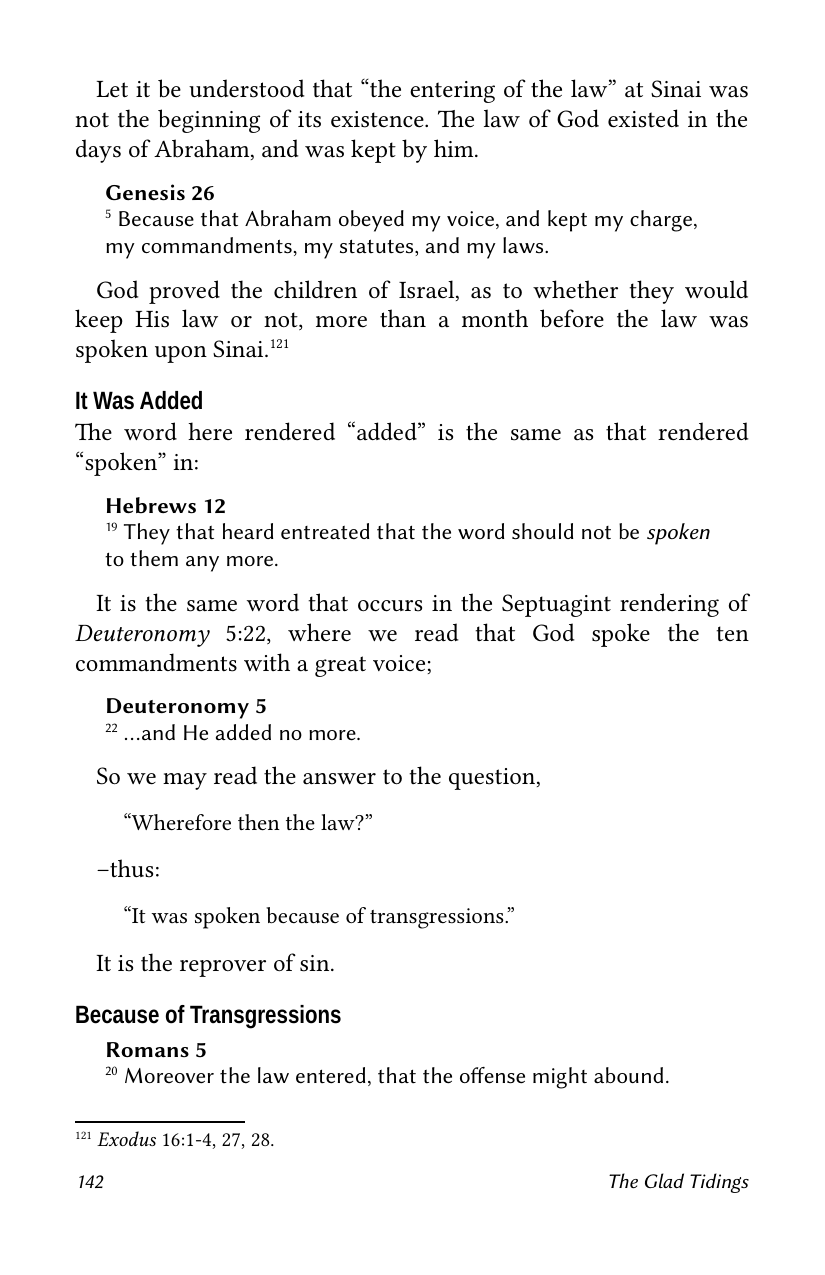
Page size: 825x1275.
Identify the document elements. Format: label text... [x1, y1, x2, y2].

subtitle Because of Transgressions [75, 999, 750, 1028]
text Exodus 16:1-4, 27, 28. [75, 1128, 750, 1152]
text Let it be understood that “the entering of the law” at Sinai was not the beginning of its existence. The law of God existed in the days of Abraham, and was kept by him. [75, 75, 750, 163]
text Romans 5 [105, 1037, 750, 1063]
subtitle It Was Added [75, 386, 750, 415]
text “It was spoken because of transgressions.” [105, 903, 720, 929]
text 22 ...and He added no more. [105, 719, 720, 746]
text Deuteronomy 5 [105, 693, 750, 719]
text Genesis 26 [105, 180, 750, 206]
text 5 Because that Abraham obeyed my voice, and kept my charge, my commandments, my statutes, and my laws. [105, 206, 720, 259]
text So we may read the answer to the question, [75, 762, 750, 791]
text 19 They that heard entreated that the word should not be spoken to them any more. [105, 519, 720, 572]
text It is the reprover of sin. [75, 949, 750, 977]
text 20 Moreover the law entered, that the offense might abound. [105, 1063, 720, 1089]
text It is the same word that occurs in the Septuagint rendering of Deuteronomy 5:22, where we read that God spoke the ten commandments with a great voice; [75, 589, 750, 677]
text “Wherefore then the law?” [105, 810, 720, 836]
text The word here rendered “added” is the same as that rendered “spoken” in: [75, 418, 750, 476]
text Hebrews 12 [105, 493, 750, 519]
text God proved the children of Israel, as to whether they would keep His law or not, more than a month before the law was spoken upon Sinai. [75, 276, 750, 364]
text –thus: [75, 855, 750, 884]
